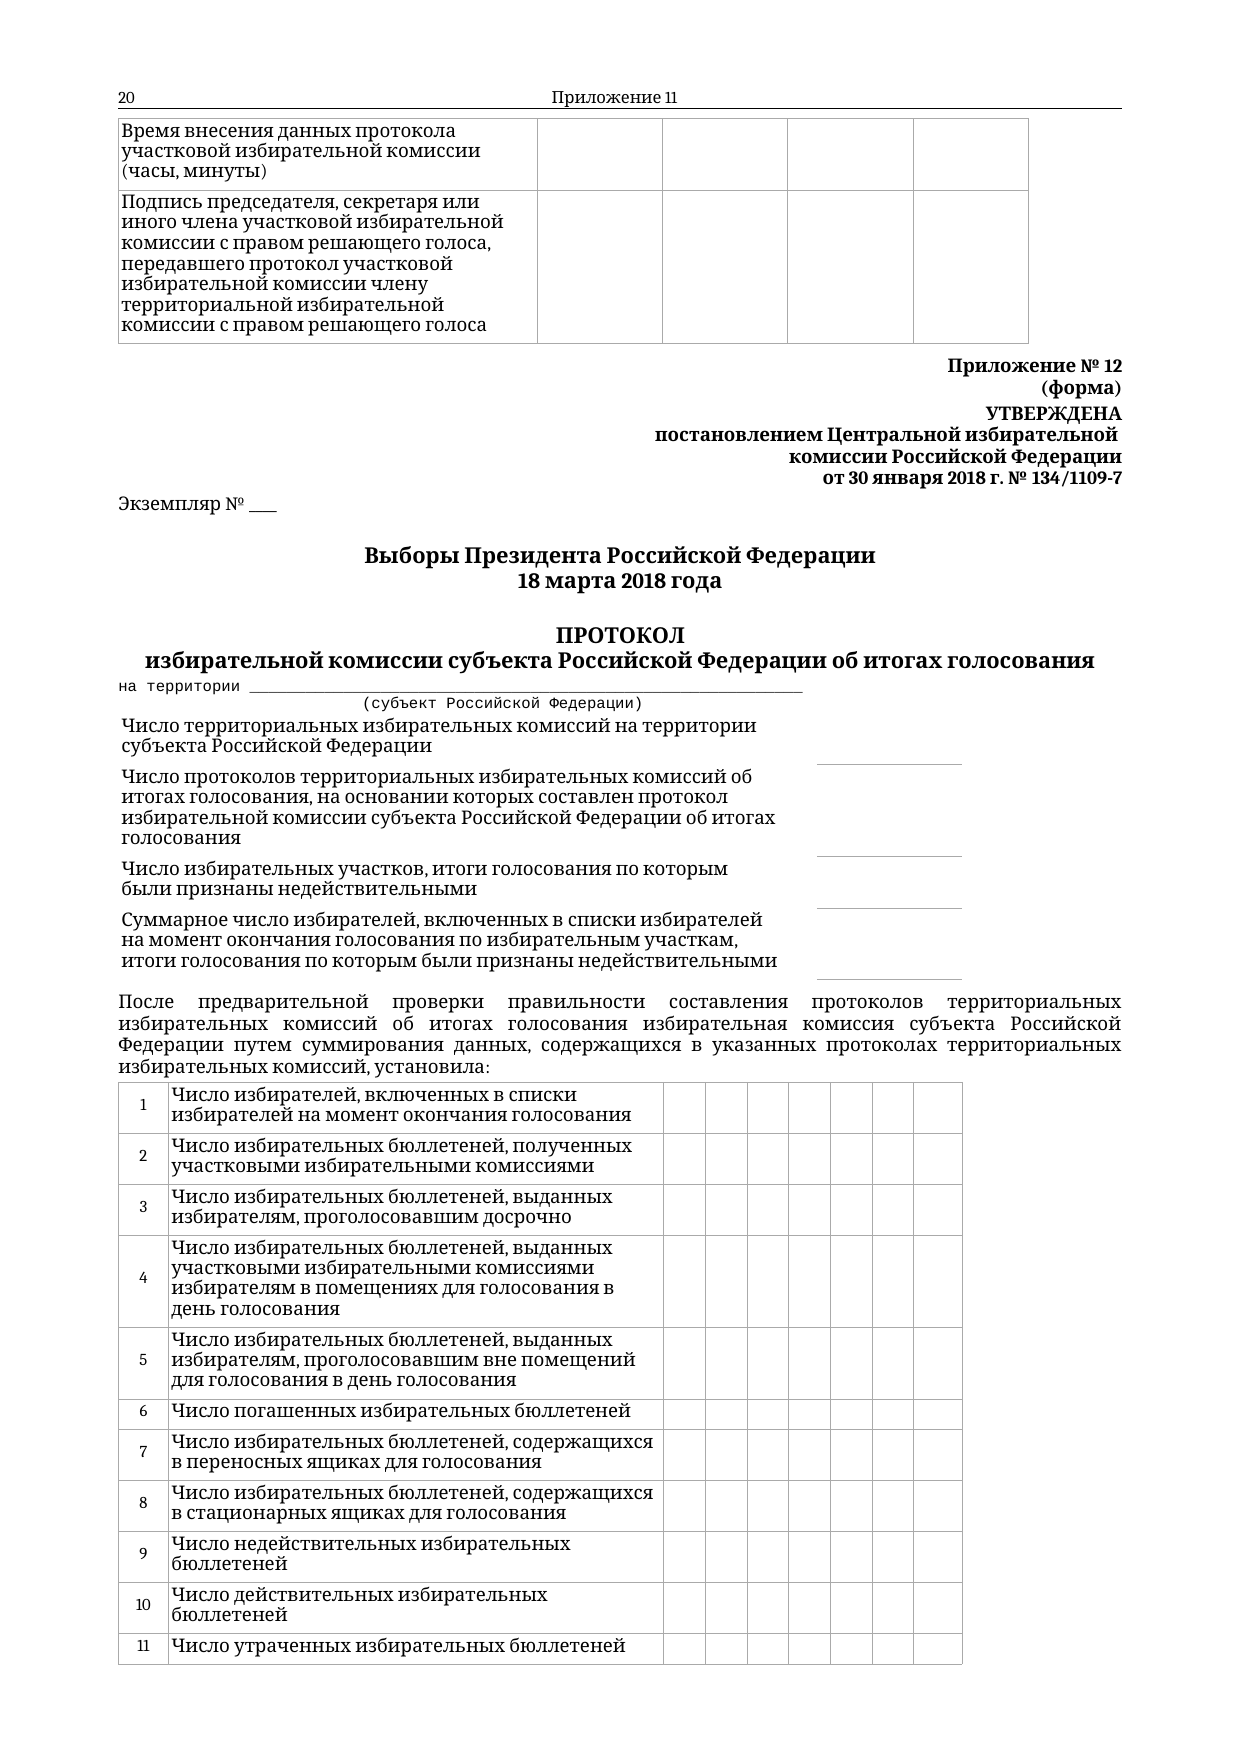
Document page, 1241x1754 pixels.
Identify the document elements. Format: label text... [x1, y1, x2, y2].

table_cell [664, 1328, 705, 1399]
table_cell [873, 1634, 913, 1664]
text После предварительной проверки правильности составления протоколов территориальных избирательных комиссий об итогах голосования избирательная комиссия субъекта Российской Федерации путем суммирования данных, содержащихся в указанных протоколах территориальных избирательных комиссий, установила: [118, 991, 1122, 1078]
table_header [664, 1083, 705, 1133]
table_cell [664, 1236, 705, 1327]
table_cell 7 [119, 1430, 168, 1480]
table_cell [538, 191, 662, 343]
table_cell Число избирательных участков, итоги голосования по которым были признаны недействительными [118, 856, 783, 907]
table_cell [914, 119, 1028, 189]
table_cell [817, 909, 962, 979]
table_cell 10 [119, 1583, 168, 1633]
table_cell [831, 1185, 872, 1235]
table_cell Число протоколов территориальных избирательных комиссий об итогах голосования, на основании которых составлен протокол избирательной комиссии субъекта Российской Федерации об итогах голосования [118, 764, 783, 856]
table_cell [789, 1185, 830, 1235]
table_cell [748, 1328, 788, 1399]
table_cell [914, 1134, 962, 1184]
table_cell [831, 1481, 872, 1531]
table_cell [789, 1634, 830, 1664]
table_cell [873, 1481, 913, 1531]
text (субъект Российской Федерации) [118, 696, 1122, 713]
table_cell Число действительных избирательных бюллетеней [169, 1583, 663, 1633]
table_cell [914, 1634, 962, 1664]
table_cell [664, 1481, 705, 1531]
table_cell [788, 119, 913, 189]
table_cell [914, 1532, 962, 1582]
table_cell [831, 1532, 872, 1582]
subtitle ПРОТОКОЛ избирательной комиссии субъекта Российской Федерации об итогах голосования [118, 623, 1122, 674]
table_header Число избирателей, включенных в списки избирателей на момент окончания голосования [169, 1083, 663, 1133]
table_header Число территориальных избирательных комиссий на территории субъекта Российской Федерации [118, 713, 783, 764]
table_cell [789, 1328, 830, 1399]
table_cell [914, 1430, 962, 1480]
table_cell [914, 1400, 962, 1429]
table_cell [789, 1400, 830, 1429]
table_cell [873, 1236, 913, 1327]
table_cell [783, 764, 817, 856]
table_cell Число утраченных избирательных бюллетеней [169, 1634, 663, 1664]
table_header [706, 1083, 747, 1133]
table_cell [663, 119, 787, 189]
table_cell [914, 1481, 962, 1531]
table_cell [664, 1532, 705, 1582]
table_cell [748, 1634, 788, 1664]
table_cell [1029, 190, 1122, 343]
table_cell [831, 1134, 872, 1184]
table_cell [706, 1532, 747, 1582]
table_cell Число избирательных бюллетеней, содержащихся в переносных ящиках для голосования [169, 1430, 663, 1480]
text Приложение № 12 (форма) [118, 356, 1122, 399]
table_cell [663, 191, 787, 343]
table_header [789, 1083, 830, 1133]
table_cell Число недействительных избирательных бюллетеней [169, 1532, 663, 1582]
table_cell [914, 191, 1028, 343]
table_cell 3 [119, 1185, 168, 1235]
table_cell [1029, 118, 1122, 189]
table_cell Число избирательных бюллетеней, содержащихся в стационарных ящиках для голосования [169, 1481, 663, 1531]
table_cell [664, 1634, 705, 1664]
table_cell [748, 1583, 788, 1633]
table_cell [831, 1400, 872, 1429]
table_cell [873, 1134, 913, 1184]
table_cell [789, 1583, 830, 1633]
table_cell [873, 1328, 913, 1399]
table_cell Число избирательных бюллетеней, выданных избирателям, проголосовавшим вне помещений для голосования в день голосования [169, 1328, 663, 1399]
table_header [873, 1083, 913, 1133]
table_cell [817, 765, 962, 856]
text УТВЕРЖДЕНА постановлением Центральной избирательной комиссии Российской Федерации от 30 января 2018 г. № 134/1109-7 [118, 403, 1122, 489]
table_cell [831, 1328, 872, 1399]
table_cell [664, 1583, 705, 1633]
table_cell [788, 191, 913, 343]
table_cell [873, 1532, 913, 1582]
table_cell [873, 1185, 913, 1235]
table_cell Подпись председателя, секретаря или иного члена участковой избирательной комиссии с правом решающего голоса, передавшего протокол участковой избирательной комиссии члену территориальной избирательной комиссии с правом решающего голоса [119, 191, 537, 343]
text Экземпляр № ____ [118, 493, 1122, 515]
table_cell [538, 119, 662, 189]
table_cell [748, 1430, 788, 1480]
table_cell Время внесения данных протокола участковой избирательной комиссии (часы, минуты) [119, 119, 537, 189]
table_cell [873, 1583, 913, 1633]
table_cell [664, 1430, 705, 1480]
table_cell [873, 1430, 913, 1480]
table_cell [706, 1634, 747, 1664]
table_cell [748, 1400, 788, 1429]
table_cell 5 [119, 1328, 168, 1399]
table_cell 11 [119, 1634, 168, 1664]
table_header [831, 1083, 872, 1133]
table_cell Суммарное число избирателей, включенных в списки избирателей на момент окончания голосования по избирательным участкам, итоги голосования по которым были признаны недействительными [118, 908, 783, 979]
table_cell [789, 1481, 830, 1531]
table_cell [706, 1236, 747, 1327]
table_cell [706, 1185, 747, 1235]
table_cell [748, 1481, 788, 1531]
table_cell [706, 1481, 747, 1531]
table_cell [748, 1134, 788, 1184]
table_cell [748, 1185, 788, 1235]
table_header [748, 1083, 788, 1133]
table_cell [789, 1430, 830, 1480]
table_cell 6 [119, 1400, 168, 1429]
table_cell Число избирательных бюллетеней, полученных участковыми избирательными комиссиями [169, 1134, 663, 1184]
table_cell [706, 1430, 747, 1480]
table_cell [789, 1236, 830, 1327]
table_cell [831, 1634, 872, 1664]
table_cell [706, 1328, 747, 1399]
table_cell [914, 1236, 962, 1327]
table_cell [817, 857, 962, 907]
table_cell 2 [119, 1134, 168, 1184]
subtitle Выборы Президента Российской Федерации 18 марта 2018 года [118, 544, 1122, 594]
table_header [914, 1083, 962, 1133]
table_cell [664, 1400, 705, 1429]
table_cell [789, 1134, 830, 1184]
table_cell [748, 1532, 788, 1582]
table_cell [664, 1134, 705, 1184]
table_cell [914, 1583, 962, 1633]
table_cell [706, 1583, 747, 1633]
table_cell [783, 908, 817, 979]
table_cell 9 [119, 1532, 168, 1582]
table_header [783, 713, 817, 764]
table_cell [914, 1185, 962, 1235]
table_cell [783, 856, 817, 907]
table_cell [831, 1583, 872, 1633]
table_cell [789, 1532, 830, 1582]
table_cell [706, 1134, 747, 1184]
table_cell [831, 1430, 872, 1480]
table_header 1 [119, 1083, 168, 1133]
table_cell [831, 1236, 872, 1327]
text на территории ___________________________________________________________ [118, 678, 1122, 696]
table_cell [748, 1236, 788, 1327]
table_cell [914, 1328, 962, 1399]
table_cell Число избирательных бюллетеней, выданных избирателям, проголосовавшим досрочно [169, 1185, 663, 1235]
table_cell Число погашенных избирательных бюллетеней [169, 1400, 663, 1429]
table_cell 4 [119, 1236, 168, 1327]
table_cell Число избирательных бюллетеней, выданных участковыми избирательными комиссиями избирателям в помещениях для голосования в день голосования [169, 1236, 663, 1327]
table_cell [873, 1400, 913, 1429]
table_cell [664, 1185, 705, 1235]
table_cell 8 [119, 1481, 168, 1531]
table_header [817, 713, 962, 764]
table_cell [706, 1400, 747, 1429]
